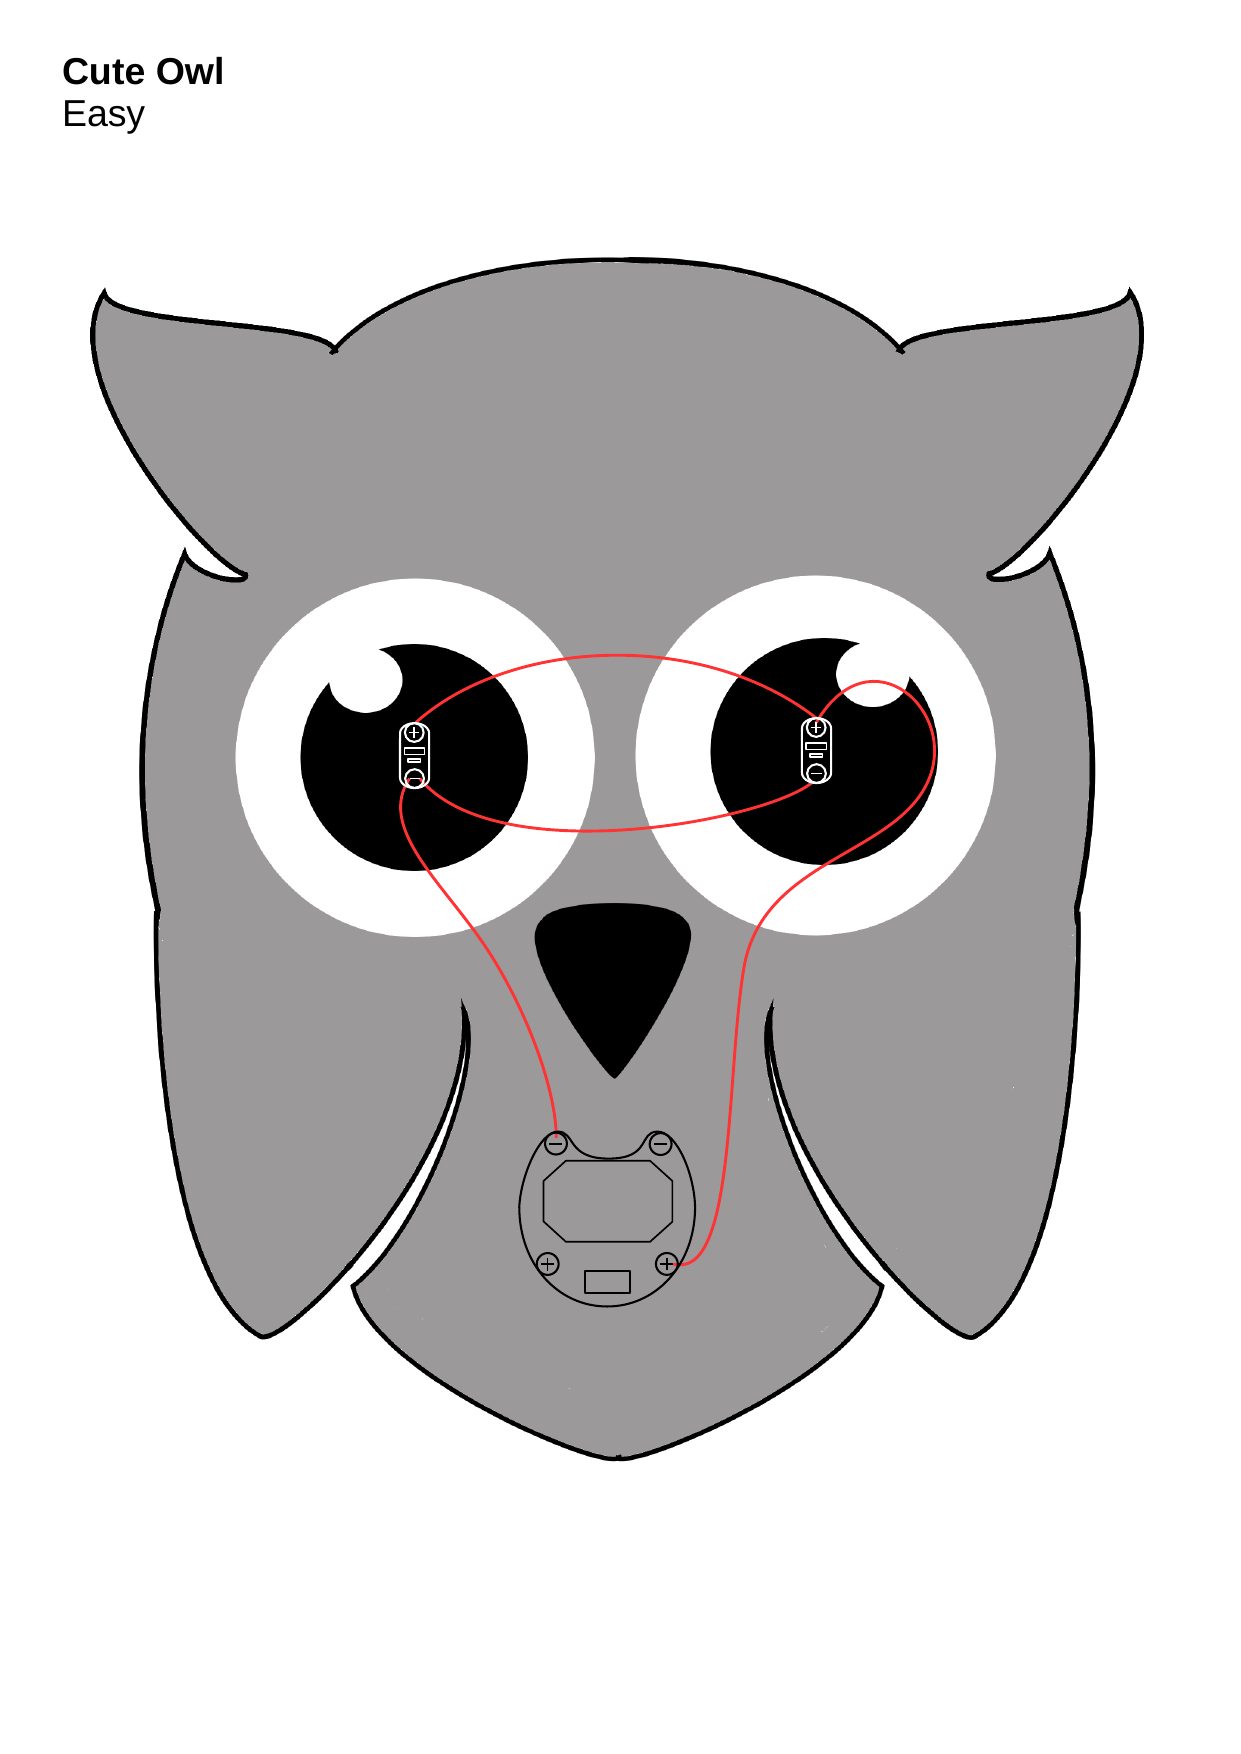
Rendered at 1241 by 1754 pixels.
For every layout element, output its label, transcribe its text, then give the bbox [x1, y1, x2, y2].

text_box Cute Owl Easy [47, 42, 331, 142]
picture [13, 181, 1225, 1559]
